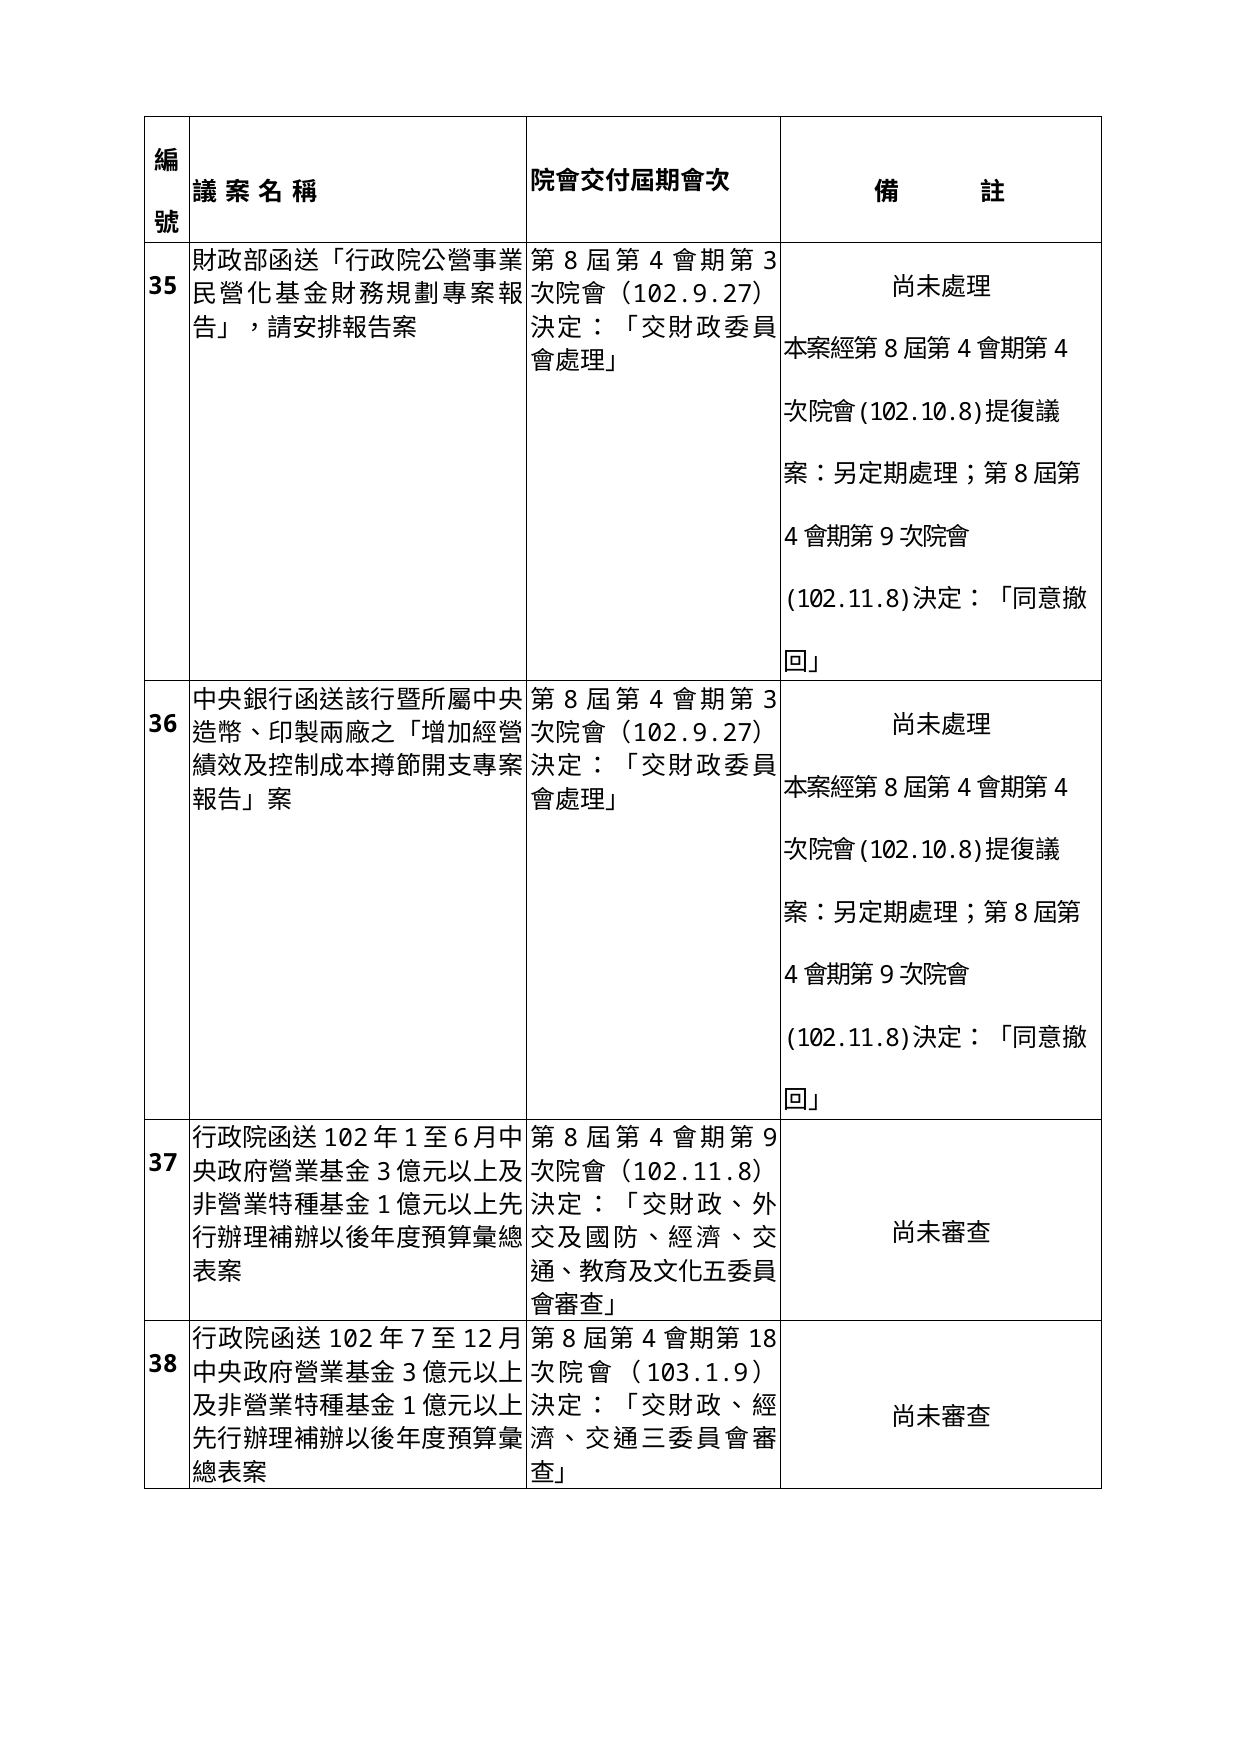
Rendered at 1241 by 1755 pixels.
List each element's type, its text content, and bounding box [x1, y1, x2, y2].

table_cell [145, 1120, 189, 1320]
table_cell 尚未審查 [781, 1120, 1101, 1320]
table_cell 第8屆第4會期第18次院會（103.1.9）決定：「交財政、經濟、交通三委員會審查」 [527, 1321, 780, 1488]
table_cell 第8屆第4會期第3次院會（102.9.27）決定：「交財政委員會處理」 [527, 681, 780, 1119]
table_header 備 註 [781, 117, 1101, 242]
table_cell [145, 681, 189, 1119]
table_cell 尚未審查 [781, 1321, 1101, 1488]
table_cell 行政院函送102年1至6月中央政府營業基金3億元以上及非營業特種基金1億元以上先行辦理補辦以後年度預算彙總表案 [190, 1120, 526, 1320]
table_cell 中央銀行函送該行暨所屬中央造幣、印製兩廠之「增加經營績效及控制成本撙節開支專案報告」案 [190, 681, 526, 1119]
table_cell 行政院函送102年7至12月中央政府營業基金3億元以上及非營業特種基金1億元以上先行辦理補辦以後年度預算彙總表案 [190, 1321, 526, 1488]
table_cell [145, 243, 189, 680]
table_cell 第8屆第4會期第9次院會（102.11.8）決定：「交財政、外交及國防、經濟、交通、教育及文化五委員會審查」 [527, 1120, 780, 1320]
table_cell 第8屆第4會期第3次院會（102.9.27）決定：「交財政委員會處理」 [527, 243, 780, 680]
table_cell 財政部函送「行政院公營事業民營化基金財務規劃專案報告」，請安排報告案 [190, 243, 526, 680]
table_cell 尚未處理 本案經第8屆第4會期第4次院會(102.10.8)提復議案：另定期處理；第8屆第4會期第9次院會(102.11.8)決定：「同意撤回」 [781, 243, 1101, 680]
table_cell [145, 1321, 189, 1488]
table_cell 尚未處理 本案經第8屆第4會期第4次院會(102.10.8)提復議案：另定期處理；第8屆第4會期第9次院會(102.11.8)決定：「同意撤回」 [781, 681, 1101, 1119]
table_header 院會交付屆期會次 [527, 117, 780, 242]
table_header 議案名稱 [190, 117, 526, 242]
table_header 編號 [145, 117, 189, 242]
